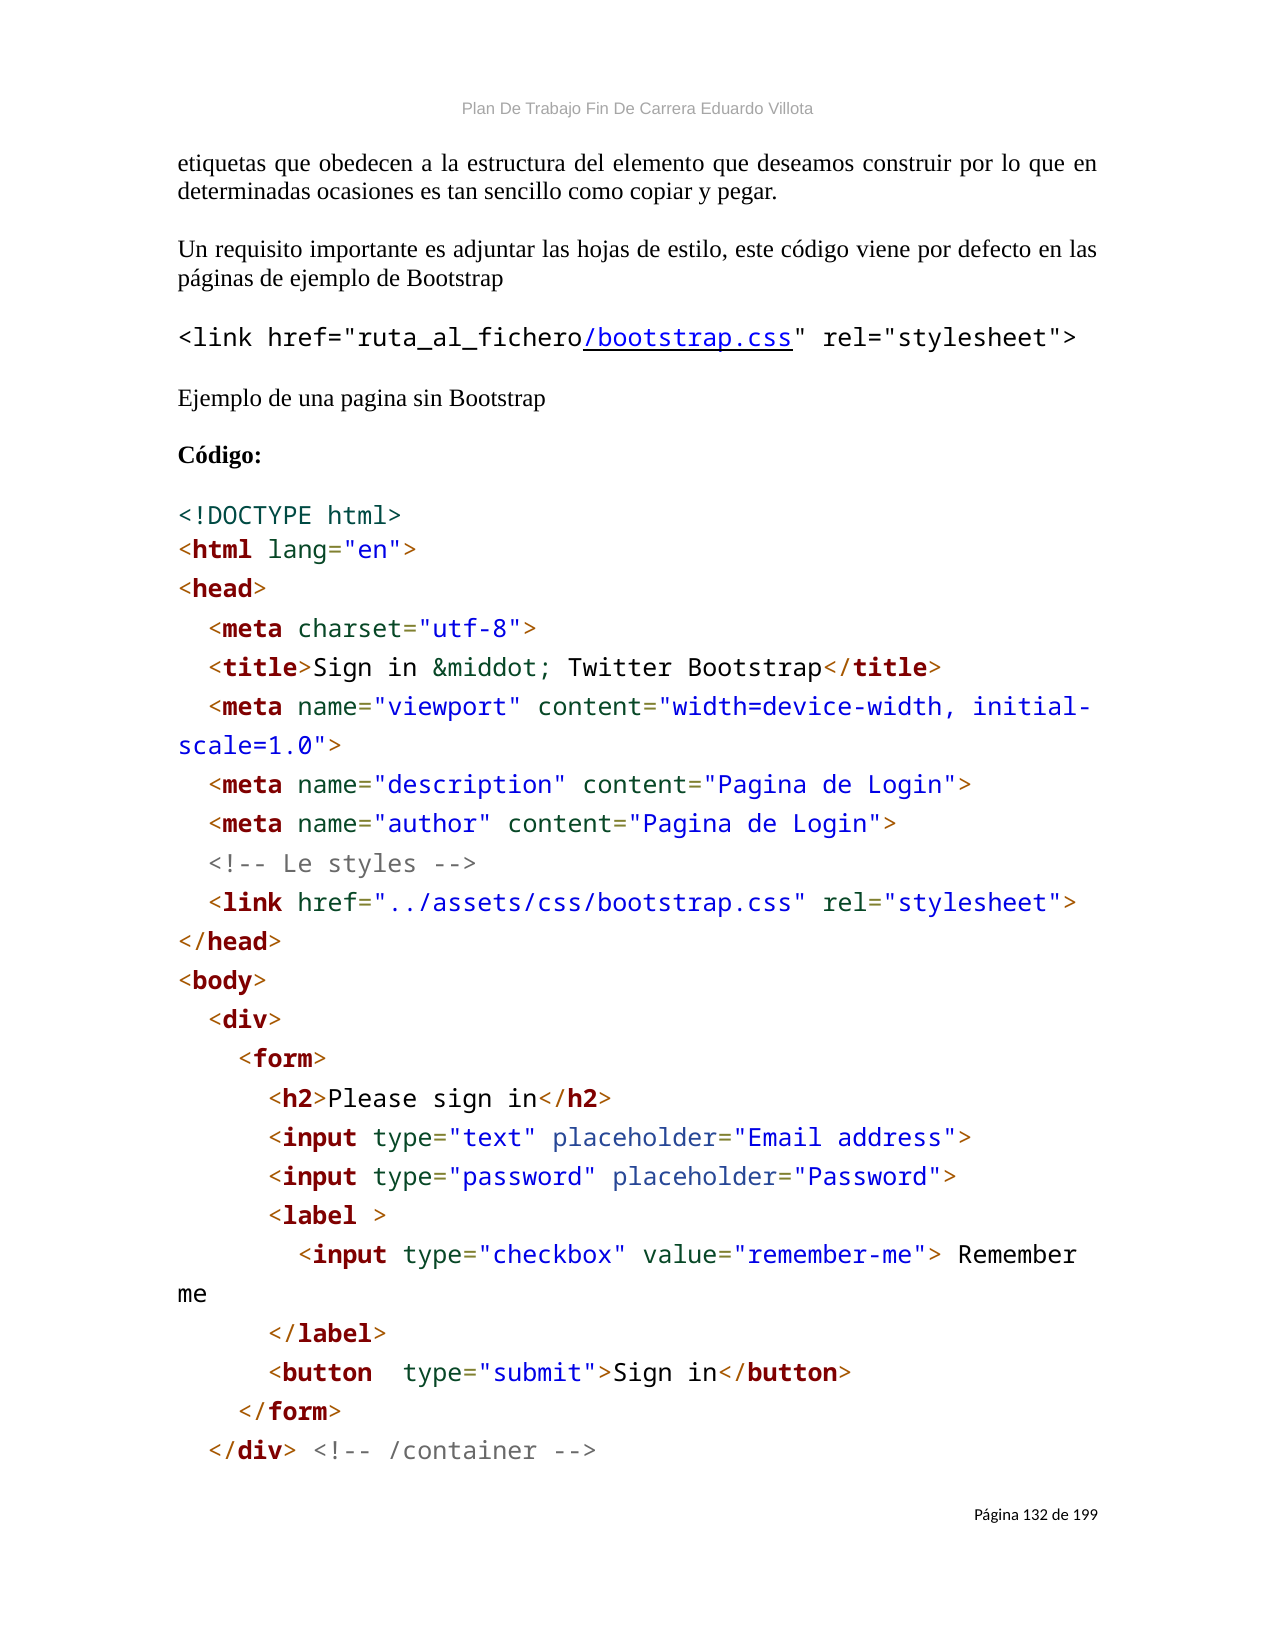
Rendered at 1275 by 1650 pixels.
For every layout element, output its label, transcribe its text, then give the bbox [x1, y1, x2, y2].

text <div> [177, 1002, 1098, 1036]
text <head> [177, 571, 1098, 605]
text <title>Sign in &middot; Twitter Bootstrap</title> [177, 649, 1098, 683]
text </form> [177, 1394, 1098, 1428]
text <meta name="author" content="Pagina de Login"> [177, 806, 1098, 840]
text etiquetas que obedecen a la estructura del elemento que deseamos construir por lo que en determinadas ocasiones es tan sencillo como copiar y pegar. [177, 148, 1098, 205]
text <input type="text" placeholder="Email address"> [177, 1119, 1098, 1153]
text <label > [177, 1198, 1098, 1232]
text <input type="password" placeholder="Password"> [177, 1159, 1098, 1193]
text <link href="../assets/css/bootstrap.css" rel="stylesheet"> [177, 884, 1098, 918]
text </div> <!-- /container --> [177, 1433, 1098, 1467]
text </head> [177, 924, 1098, 958]
text Ejemplo de una pagina sin Bootstrap [177, 383, 1098, 412]
text <!-- Le styles --> [177, 845, 1098, 879]
text <meta name="viewport" content="width=device-width, initial-scale=1.0"> [177, 689, 1098, 762]
text <meta name="description" content="Pagina de Login"> [177, 767, 1098, 801]
text </label> [177, 1315, 1098, 1349]
text <link href="ruta_al_fichero/bootstrap.css" rel="stylesheet"> [177, 320, 1098, 354]
text <meta charset="utf-8"> [177, 610, 1098, 644]
text <button type="submit">Sign in</button> [177, 1354, 1098, 1388]
text Código: [177, 440, 1098, 469]
text <!DOCTYPE html> [177, 498, 1098, 532]
text <html lang="en"> [177, 532, 1098, 566]
text <h2>Please sign in</h2> [177, 1080, 1098, 1114]
text <input type="checkbox" value="remember-me"> Remember me [177, 1237, 1098, 1310]
text <form> [177, 1041, 1098, 1075]
text Un requisito importante es adjuntar las hojas de estilo, este código viene por defecto en las páginas de ejemplo de Bootstrap [177, 234, 1098, 291]
text <body> [177, 963, 1098, 997]
